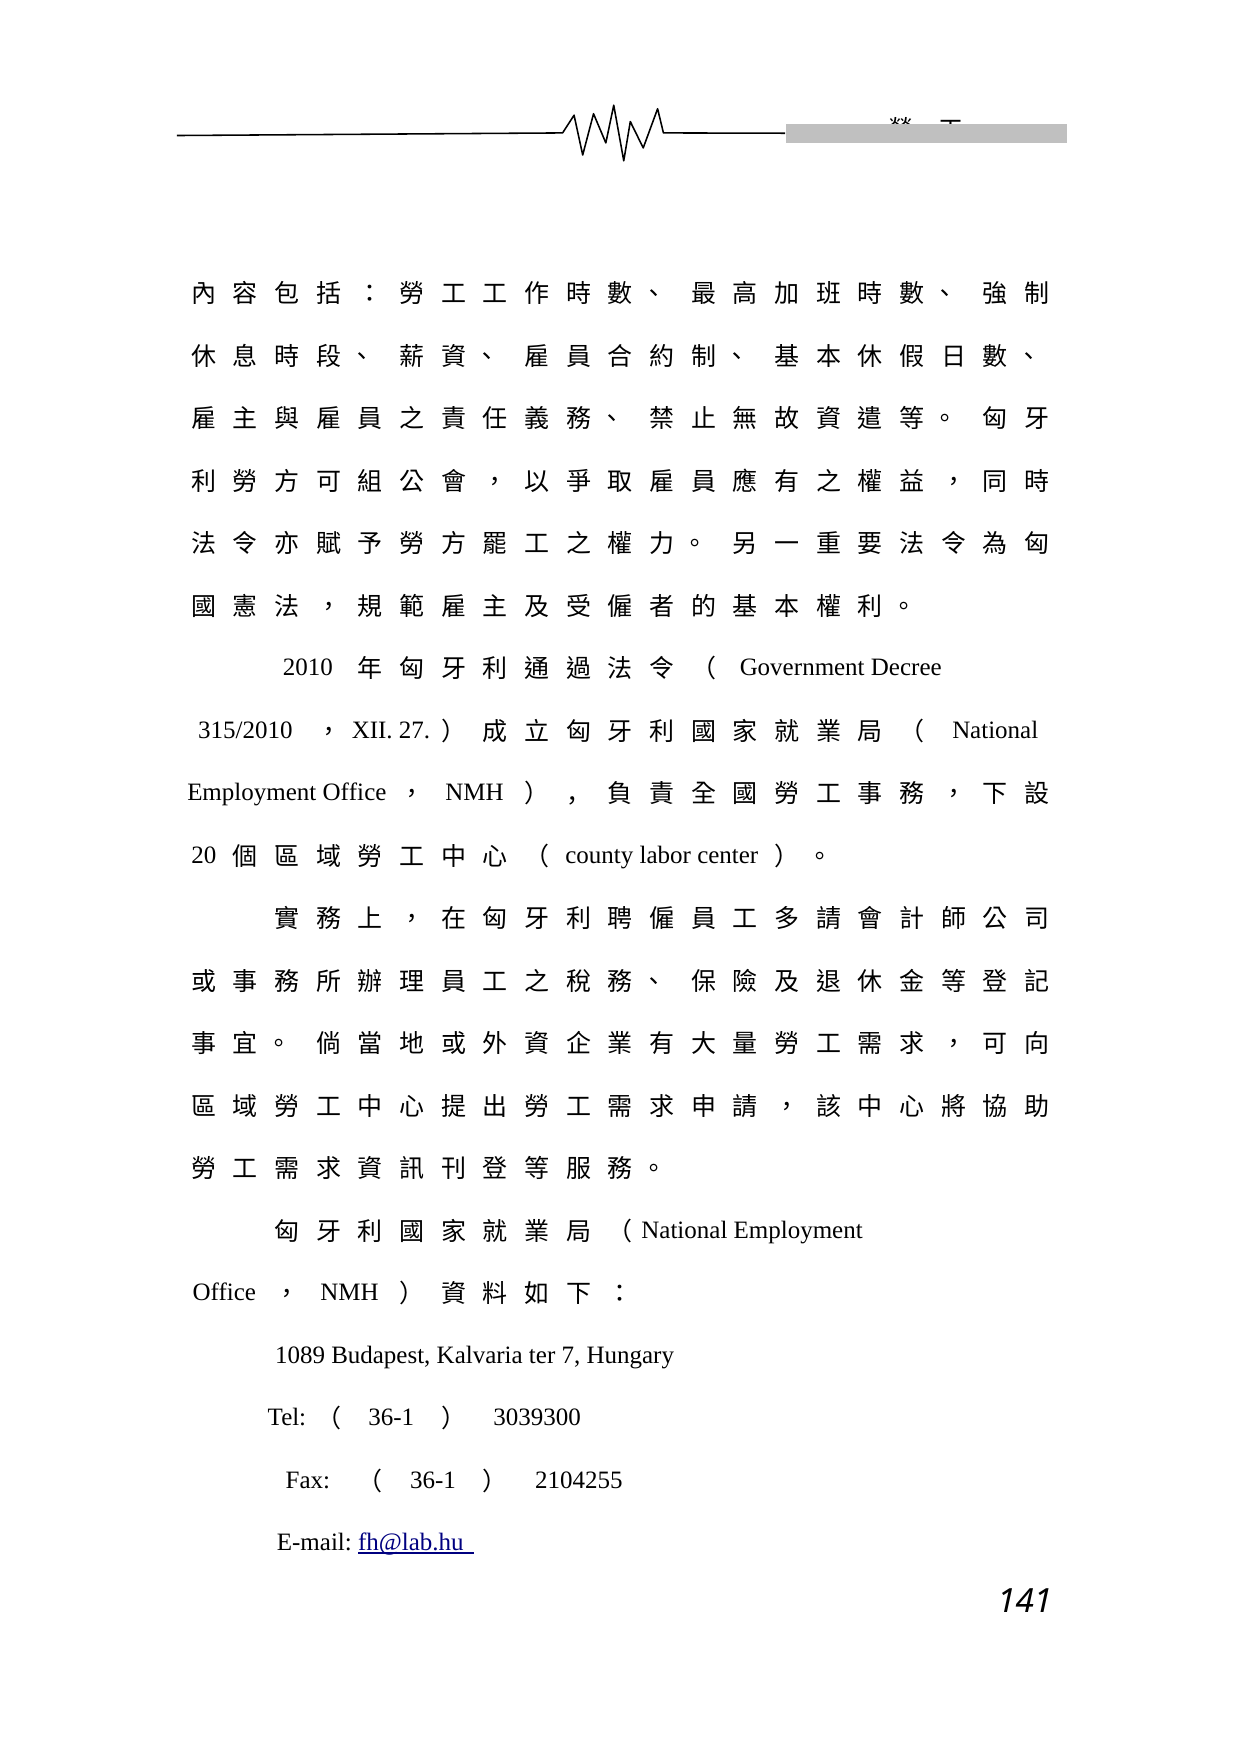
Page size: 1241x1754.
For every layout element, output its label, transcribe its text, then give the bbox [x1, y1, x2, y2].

text 1089 Budapest, Kalvaria ter 7, Hungary [183, 1313, 1058, 1375]
text 2010年匈牙利通過法令（Government Decree 315/2010，XII. 27.）成立匈牙利國家就業局（National Employment Office，NMH），負責全國勞工事務，下設20個區域勞工中心（county labor center）。 [183, 625, 1058, 875]
text 內容包括：勞工工作時數、最高加班時數、強制休息時段、薪資、雇員合約制、基本休假日數、雇主與雇員之責任義務、禁止無故資遣等。匈牙利勞方可組公會，以爭取雇員應有之權益，同時法令亦賦予勞方罷工之權力。另一重要法令為匈國憲法，規範雇主及受僱者的基本權利。 [183, 250, 1058, 625]
text Tel:（36-1）3039300 [183, 1375, 1058, 1438]
text 匈牙利國家就業局（National Employment Office，NMH）資料如下： [183, 1188, 1058, 1313]
text Fax:（36-1）2104255 [183, 1438, 1058, 1500]
text 實務上，在匈牙利聘僱員工多請會計師公司或事務所辦理員工之稅務、保險及退休金等登記事宜。倘當地或外資企業有大量勞工需求，可向區域勞工中心提出勞工需求申請，該中心將協助勞工需求資訊刊登等服務。 [183, 875, 1058, 1188]
text E-mail: fh@lab.hu [183, 1500, 1058, 1563]
